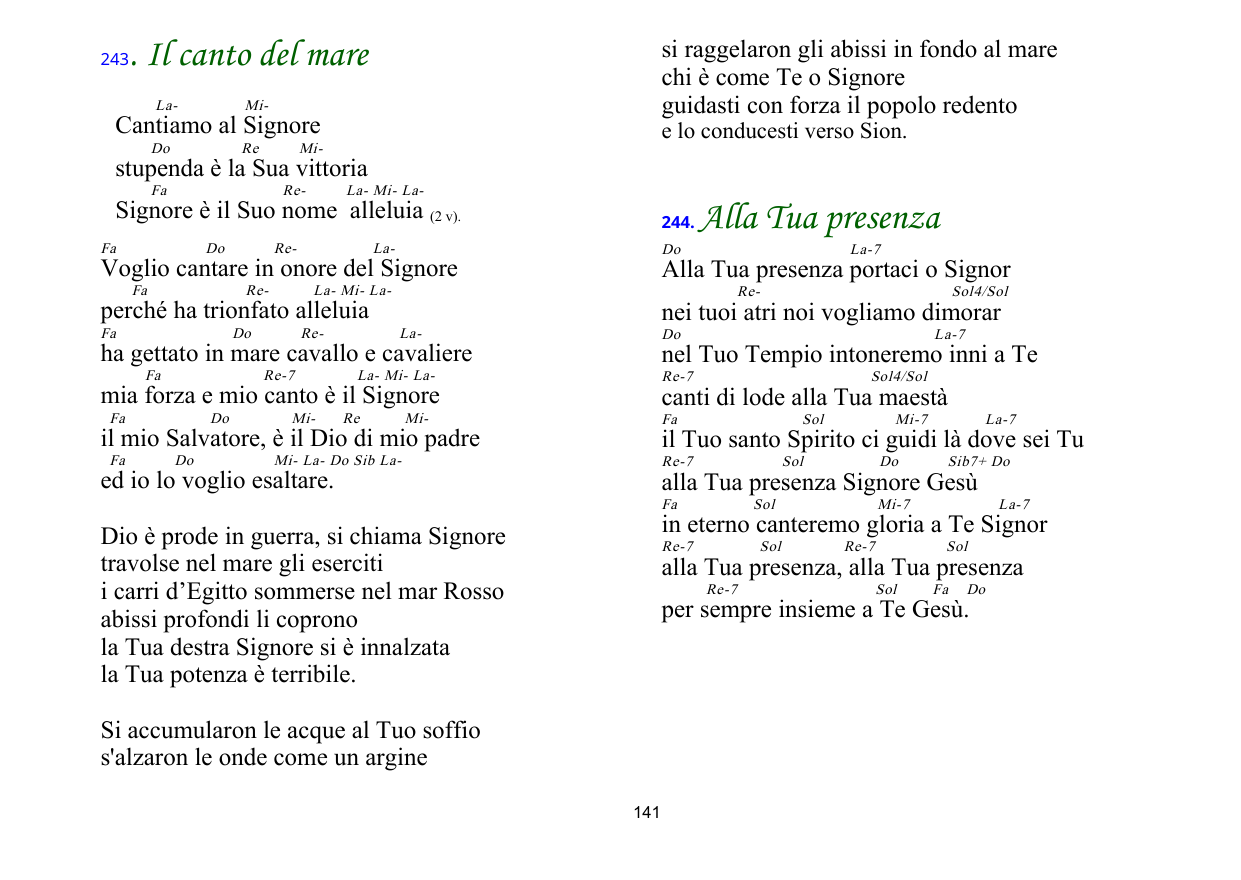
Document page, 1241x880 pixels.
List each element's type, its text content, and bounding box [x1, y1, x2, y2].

text Cantiamo al Signore [100, 112, 632, 139]
text si raggelaron gli abissi in fondo al mare [661, 35, 1193, 63]
text Fa Do Re- La- [100, 239, 632, 254]
text Voglio cantare in onore del Signore [100, 254, 632, 282]
text Re-7 Sol Re-7 Sol [661, 538, 1193, 553]
text ed io lo voglio esaltare. [100, 466, 632, 494]
text Fa Sol Mi-7 La-7 [661, 495, 1193, 510]
text perché ha trionfato alleluia [100, 296, 632, 324]
text Fa Sol Mi-7 La-7 [661, 410, 1193, 425]
text in eterno canteremo gloria a Te Signor [661, 510, 1193, 538]
text Signore è il Suo nome alleluia (2 v). [100, 197, 632, 224]
text Do La-7 [661, 325, 1193, 340]
text Do La-7 [661, 240, 1193, 255]
text Fa Re- La- Mi- La- [100, 282, 632, 296]
text Dio è prode in guerra, si chiama Signore [100, 522, 632, 549]
subtitle e lo conducesti verso Sion. [661, 118, 1193, 144]
text abissi profondi li coprono [100, 605, 632, 633]
text Re-7 Sol Do Sib7+ Do [661, 453, 1193, 468]
text canti di lode alla Tua maestà [661, 383, 1193, 410]
text Re-7 Sol4/Sol [661, 368, 1193, 383]
text Do Re Mi- [100, 139, 632, 154]
text alla Tua presenza, alla Tua presenza [661, 553, 1193, 580]
text per sempre insieme a Te Gesù. [661, 595, 1193, 623]
text Si accumularon le acque al Tuo soffio [100, 716, 632, 743]
text Fa Do Mi- Re Mi- [100, 409, 632, 424]
text travolse nel mare gli eserciti [100, 549, 632, 577]
text il Tuo santo Spirito ci guidi là dove sei Tu [661, 425, 1193, 453]
text il mio Salvatore, è il Dio di mio padre [100, 424, 632, 452]
text nei tuoi atri noi vogliamo dimorar [661, 298, 1193, 325]
text i carri d’Egitto sommerse nel mar Rosso [100, 577, 632, 605]
text alla Tua presenza Signore Gesù [661, 468, 1193, 495]
text la Tua potenza è terribile. [100, 660, 632, 688]
text Alla Tua presenza portaci o Signor [661, 255, 1193, 283]
text Re- Sol4/Sol [661, 283, 1193, 298]
text stupenda è la Sua vittoria [100, 154, 632, 182]
text 243. Il canto del mare [100, 35, 632, 76]
text nel Tuo Tempio intoneremo inni a Te [661, 340, 1193, 368]
text Re-7 Sol Fa Do [661, 580, 1193, 595]
text guidasti con forza il popolo redento [661, 91, 1193, 118]
subtitle 244. Alla Tua presenza [661, 199, 1193, 240]
text ha gettato in mare cavallo e cavaliere [100, 339, 632, 367]
text chi è come Te o Signore [661, 63, 1193, 91]
text Fa Re- La- Mi- La- [100, 182, 632, 197]
text la Tua destra Signore si è innalzata [100, 633, 632, 660]
text Fa Re-7 La- Mi- La- [100, 367, 632, 381]
text La- Mi- [100, 97, 632, 112]
text Fa Do Re- La- [100, 324, 632, 339]
text mia forza e mio canto è il Signore [100, 381, 632, 409]
text s'alzaron le onde come un argine [100, 743, 632, 771]
text Fa Do Mi- La- Do Sib La- [100, 452, 632, 466]
